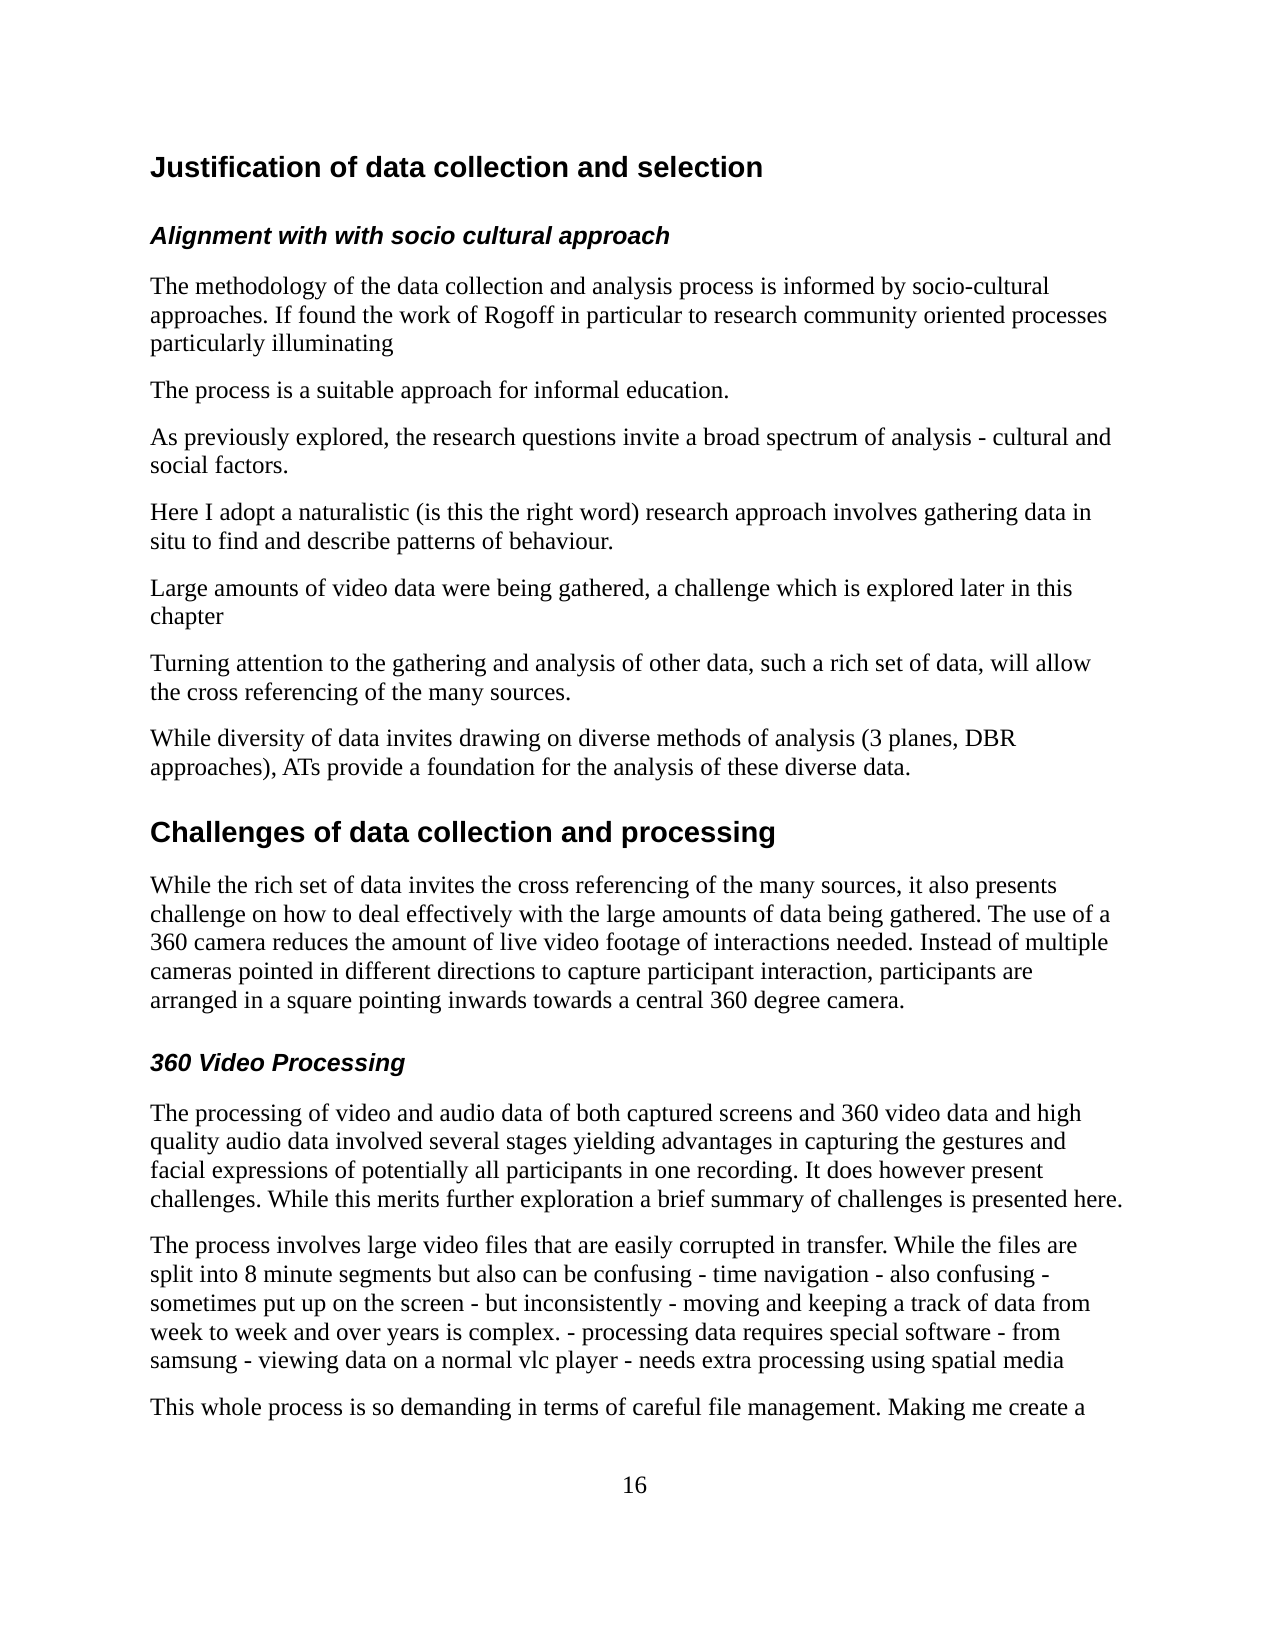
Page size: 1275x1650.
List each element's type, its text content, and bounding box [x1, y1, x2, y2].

text The process is a suitable approach for informal education. [150, 375, 1125, 404]
text As previously explored, the research questions invite a broad spectrum of analysis - cultural and social factors. [150, 422, 1125, 479]
text Turning attention to the gathering and analysis of other data, such a rich set of data, will allow the cross referencing of the many sources. [150, 648, 1125, 706]
text While the rich set of data invites the cross referencing of the many sources, it also presents challenge on how to deal effectively with the large amounts of data being gathered. The use of a 360 camera reduces the amount of live video footage of interactions needed. Instead of multiple cameras pointed in different directions to capture participant interaction, participants are arranged in a square pointing inwards towards a central 360 degree camera. [150, 870, 1125, 1014]
subtitle 360 Video Processing [150, 1048, 1125, 1076]
text This whole process is so demanding in terms of careful file management. Making me create a [150, 1392, 1125, 1421]
text Large amounts of video data were being gathered, a challenge which is explored later in this chapter [150, 573, 1125, 630]
text Here I adopt a naturalistic (is this the right word) research approach involves gathering data in situ to find and describe patterns of behaviour. [150, 497, 1125, 555]
text The process involves large video files that are easily corrupted in transfer. While the files are split into 8 minute segments but also can be confusing - time navigation - also confusing - sometimes put up on the screen - but inconsistently - moving and keeping a track of data from week to week and over years is complex. - processing data requires special software - from samsung - viewing data on a normal vlc player - needs extra processing using spatial media [150, 1231, 1125, 1374]
subtitle Alignment with with socio cultural approach [150, 221, 1125, 249]
text While diversity of data invites drawing on diverse methods of analysis (3 planes, DBR approaches), ATs provide a foundation for the analysis of these diverse data. [150, 723, 1125, 781]
text The methodology of the data collection and analysis process is informed by socio-cultural approaches. If found the work of Rogoff in particular to research community oriented processes particularly illuminating [150, 271, 1125, 357]
subtitle Justification of data collection and selection [150, 150, 1125, 183]
text The processing of video and audio data of both captured screens and 360 video data and high quality audio data involved several stages yielding advantages in capturing the gestures and facial expressions of potentially all participants in one recording. It does however present challenges. While this merits further exploration a brief summary of challenges is presented here. [150, 1098, 1125, 1213]
subtitle Challenges of data collection and processing [150, 815, 1125, 848]
